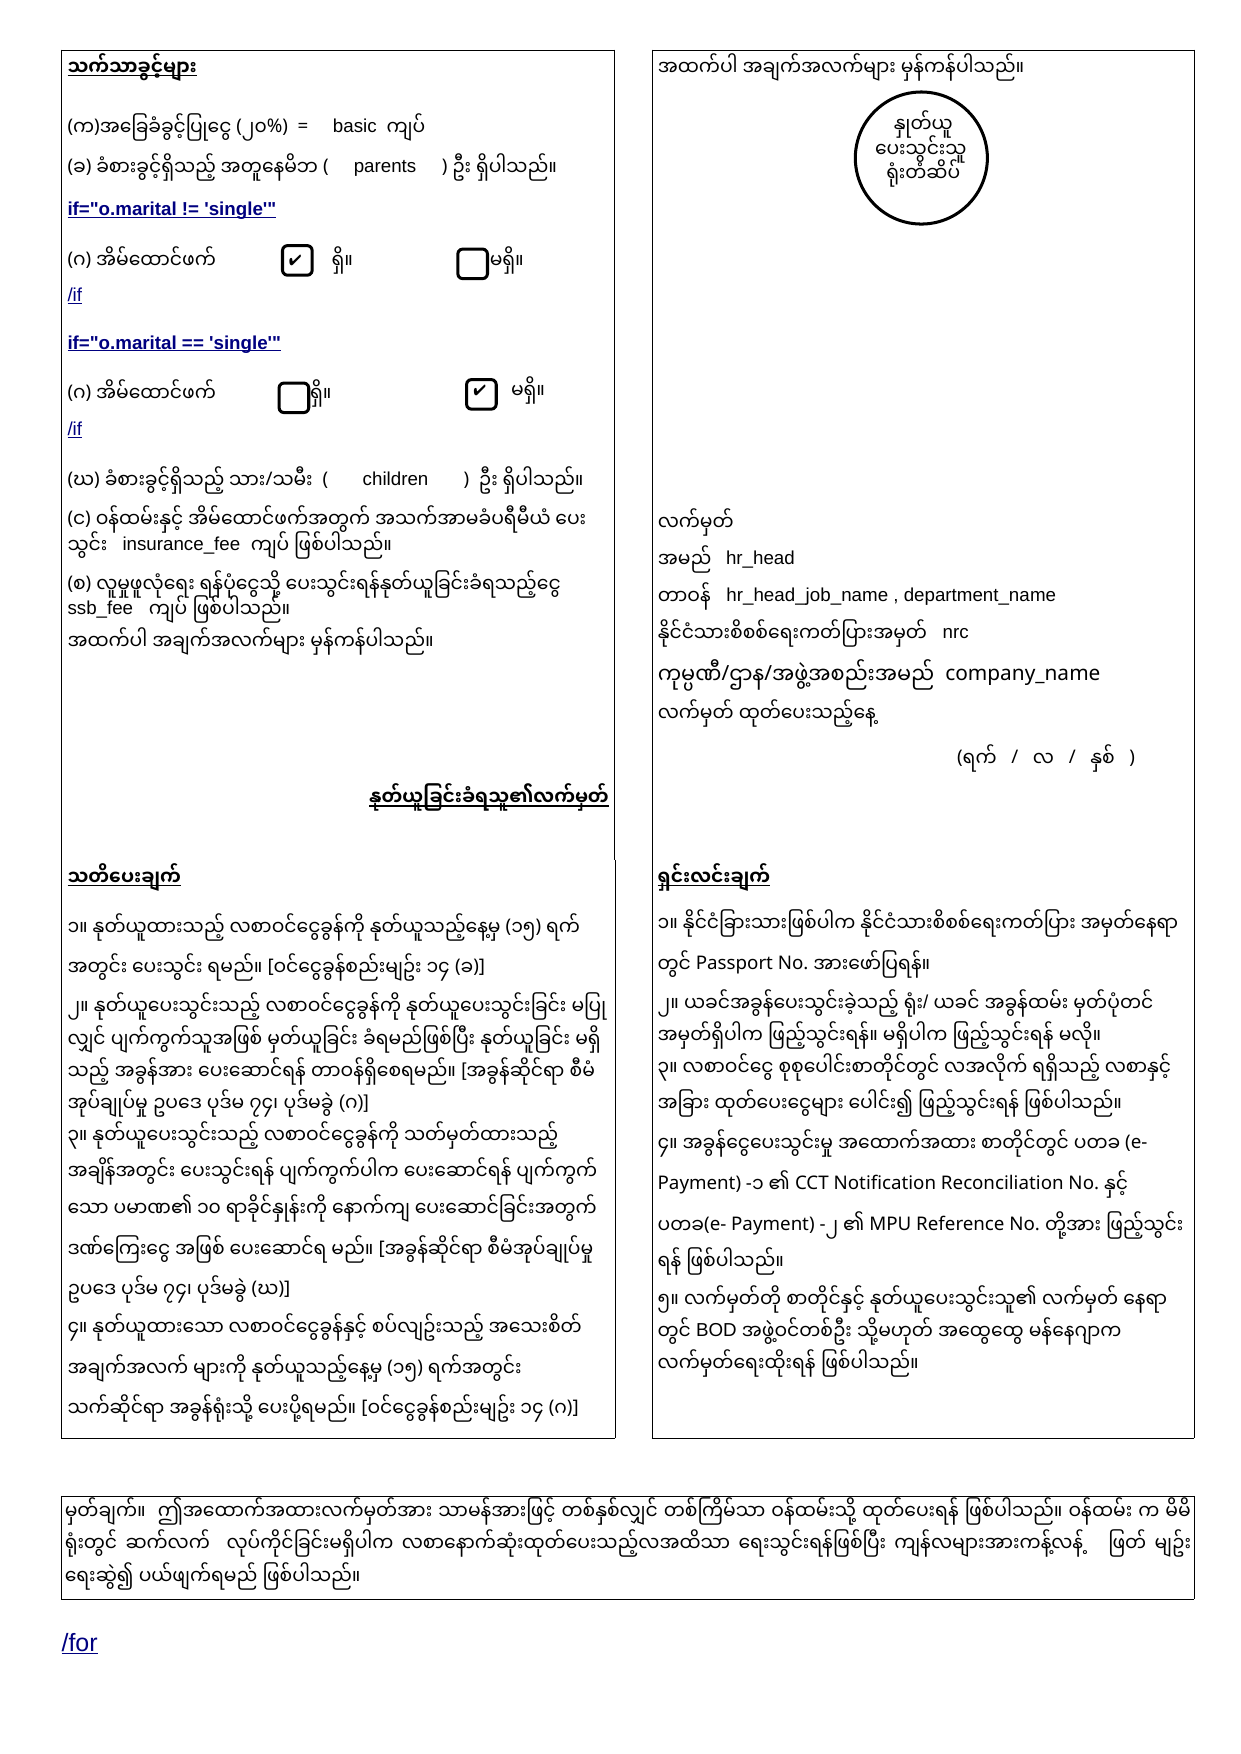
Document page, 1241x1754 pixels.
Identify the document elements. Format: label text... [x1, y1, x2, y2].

table_cell [653, 279, 1194, 326]
table_header မှတ်ချက်။ ဤအထောက်အထားလက်မှတ်အား သာမန်အားဖြင့် တစ်နှစ်လျှင် တစ်ကြိမ်သာ ဝန်ထမ်းသို့ ထုတ်‌ပေးရန် ဖြစ်ပါသည်။ ဝန်ထမ်း က မိမိရုံးတွင် ဆက်လက် လုပ်ကိုင်ခြင်းမရှိပါက လစာနောက်ဆုံးထုတ်ပေးသည့်လအထိသာ ရေးသွင်းရန်ဖြစ်ပြီး ကျန်လများအားကန့်လန့် ဖြတ် မျဥ်းရေးဆွဲ၍ ပယ်ဖျက်ရမည် ဖြစ်ပါသည်။ [62, 1497, 1194, 1599]
table_cell [653, 780, 1194, 820]
table_cell [615, 460, 652, 499]
table_cell [615, 499, 652, 563]
table_cell (ခ) ခံစားခွင့်ရှိသည့် အတူနေမိဘ ( parents ) ဦး ရှိပါသည်။ [62, 146, 614, 192]
table_cell (စ) လူမှုဖူလုံရေး ရန်ပုံငွေသို့ ပေးသွင်းရန်နုတ်ယူခြင်းခံရသည့်ငွေ ssb_fee ကျပ် ဖြစ်ပါသည်။ [62, 564, 614, 624]
table_cell [653, 373, 1194, 412]
table_cell ရှိ။ [246, 373, 430, 412]
table_cell (ဂ) အိမ်ထောင်ဖက် [62, 239, 246, 278]
table_cell (က)အခြေခံခွင့်ပြုငွေ (၂၀%) = basic ကျပ် [62, 107, 614, 146]
table_cell မရှိ။ [430, 239, 614, 278]
table_cell နှုတ်ယူ ပေးသွင်းသူ ရုံးတံဆိပ် [857, 107, 985, 192]
table_cell [653, 192, 1194, 239]
table_cell [615, 239, 652, 278]
table_header [615, 50, 652, 107]
table_cell [653, 413, 1194, 460]
table_cell [615, 413, 652, 460]
table_cell [62, 820, 614, 860]
table_cell [868, 192, 975, 222]
table_cell [653, 239, 1194, 278]
table_cell [615, 146, 652, 192]
table_header အထက်ပါ အချက်အလက်များ မှန်ကန်ပါသည်။ [653, 51, 1194, 107]
table_cell ၁။ နိုင်ငံခြားသားဖြစ်ပါက နိုင်ငံသားစိစစ်ရေးကတ်ပြား အမှတ်နေရာတွင် Passport No. အားဖော်ပြရန်။ ၂။ ယခင်အခွန်ပေးသွင်းခဲ့သည့် ရုံး/ ယခင် အခွန်ထမ်း မှတ်ပုံတင်အမှတ်ရှိပါက ဖြည့်သွင်းရန်။ မရှိပါက ဖြည့်သွင်းရန် မလို။ ၃။ လစာဝင်ငွေ စုစုပေါင်းစာတိုင်တွင် လအလိုက် ရရှိသည့် လစာနှင့် အခြား ထုတ်ပေးငွေများ ပေါင်း၍ ဖြည့်သွင်းရန် ဖြစ်ပါသည်။ ၄။ အခွန်ငွေပေးသွင်းမှု အထောက်အထား စာတိုင်တွင် ပတခ (e- Payment) -၁ ၏ CCT Notification Reconciliation No. နှင့် ပတခ(e- Payment) -၂ ၏ MPU Reference No. တို့အား ဖြည့်သွင်းရန် ဖြစ်ပါသည်။ ၅။ လက်မှတ်တို စာတိုင်နှင့် နုတ်ယူပေးသွင်းသူ၏ လက်မှတ် နေရာတွင် BOD အဖွဲ့ဝင်တစ်ဦး သို့မဟုတ် အထွေထွေ မန်နေဂျာက လက်မှတ်ရေးထိုးရန် ဖြစ်ပါသည်။ [653, 906, 1194, 1438]
table_cell [615, 624, 652, 737]
table_cell /if [62, 279, 614, 326]
table_cell မရှိ။ [430, 373, 614, 412]
table_cell [615, 326, 652, 373]
table_cell [615, 107, 652, 146]
table_cell [615, 279, 652, 326]
table_cell /if [62, 413, 614, 460]
table_cell [615, 780, 652, 820]
text /for [61, 1628, 1194, 1656]
table_cell (ဃ) ခံစားခွင့်ရှိသည့် သား/သမီး ( children ) ဦး ရှိပါသည်။ [62, 460, 614, 499]
table_cell ၁။ နုတ်ယူထားသည့် လစာဝင်ငွေခွန်ကို နုတ်ယူသည့်နေ့မှ (၁၅) ရက်အတွင်း ပေးသွင်း ရမည်။ [ဝင်ငွေခွန်စည်းမျဥ်း ၁၄ (ခ)] ၂။ နုတ်ယူ‌ပေးသွင်းသည့် လစာဝင်ငွေခွန်ကို နုတ်ယူ‌ပေးသွင်းခြင်း မပြုလျှင် ပျက်ကွက်သူအဖြစ် မှတ်ယူခြင်း ခံရမည်ဖြစ်ပြီး နုတ်ယူခြင်း မရှိသည့် အခွန်အား ပေးဆောင်ရန် တာဝန်ရှိစေရမည်။ [အခွန်ဆိုင်ရာ စီမံအုပ်ချုပ်မှု ဥပဒေ ပုဒ်မ ၇၄၊ ပုဒ်မခွဲ (ဂ)] ၃။ နုတ်ယူပေးသွင်းသည့် လစာဝင်‌ငွေခွန်ကို သတ်မှတ်ထားသည့် အချိန်အတွင်း ပေးသွင်းရန် ပျက်ကွက်ပါက ပေးဆောင်ရန် ပျက်ကွက်သော ပမာဏ၏ ၁၀ ရာခိုင်နှုန်းကို နောက်ကျ ပေးဆောင်ခြင်းအတွက် ဒဏ်ကြေးငွေ အဖြစ် ပေးဆောင်ရ မည်။ [အခွန်ဆိုင်ရာ စီမံအုပ်ချုပ်မှု ဥပဒေ ပုဒ်မ ၇၄၊ ပုဒ်မခွဲ (ဃ)] ၄။ နုတ်ယူထားသော လစာဝင်ငွေခွန်နှင့် စပ်လျဥ်းသည့် အသေးစိတ် အချက်အလက် များကို နုတ်ယူသည့်နေ့မှ (၁၅) ရက်အတွင်း သက်ဆိုင်ရာ အခွန်ရုံးသို့ ပေးပို့ရမည်။ [ဝင်ငွေခွန်စည်းမျဥ်း ၁၄ (ဂ)] [62, 906, 615, 1438]
table_header ရှင်းလင်းချက် [653, 860, 1194, 906]
table_cell [615, 373, 652, 412]
table_cell [615, 192, 652, 239]
table_cell အထက်ပါ အချက်အလက်များ မှန်ကန်ပါသည်။ [62, 624, 614, 737]
table_cell [616, 906, 652, 1438]
table_cell နုတ်ယူခြင်းခံရသူ၏လက်မှတ် [62, 780, 614, 820]
table_cell [615, 564, 652, 624]
table_cell [653, 460, 1194, 499]
table_cell [615, 820, 652, 860]
table_cell (င) ဝန်ထမ်းနှင့် အိမ်ထောင်ဖက်အတွက် အသက်အာမခံပရီမီယံ ပေးသွင်း insurance_fee ကျပ် ဖြစ်ပါသည်။ [62, 499, 614, 563]
table_cell if="o.marital != 'single'" [62, 192, 614, 239]
table_header သက်သာခွင့်များ [62, 51, 614, 107]
table_cell လက်မှတ် အမည် hr_head တာဝန် hr_head_job_name , department_name နိုင်ငံသားစိစစ်ရေးကတ်ပြားအမှတ် nrc ကုမ္ပဏီ/ဌာန/အဖွဲ့အစည်းအမည် company_name လက်မှတ် ထုတ်ပေးသည့်‌နေ့ [653, 499, 1194, 737]
table_cell [967, 107, 1194, 192]
table_cell [653, 326, 1194, 373]
table_cell [653, 820, 1194, 860]
table_cell (ဂ) အိမ်ထောင်ဖက် [62, 373, 246, 412]
table_cell [653, 107, 876, 192]
table_cell if="o.marital == 'single'" [62, 326, 614, 373]
table_cell [62, 738, 614, 780]
table_cell (ရက် / လ / နှစ် ) [653, 738, 1194, 780]
table_header သတိပေးချက် [62, 860, 615, 906]
table_cell ရှိ။ [246, 239, 430, 278]
table_header [616, 860, 652, 906]
table_cell [615, 738, 652, 780]
